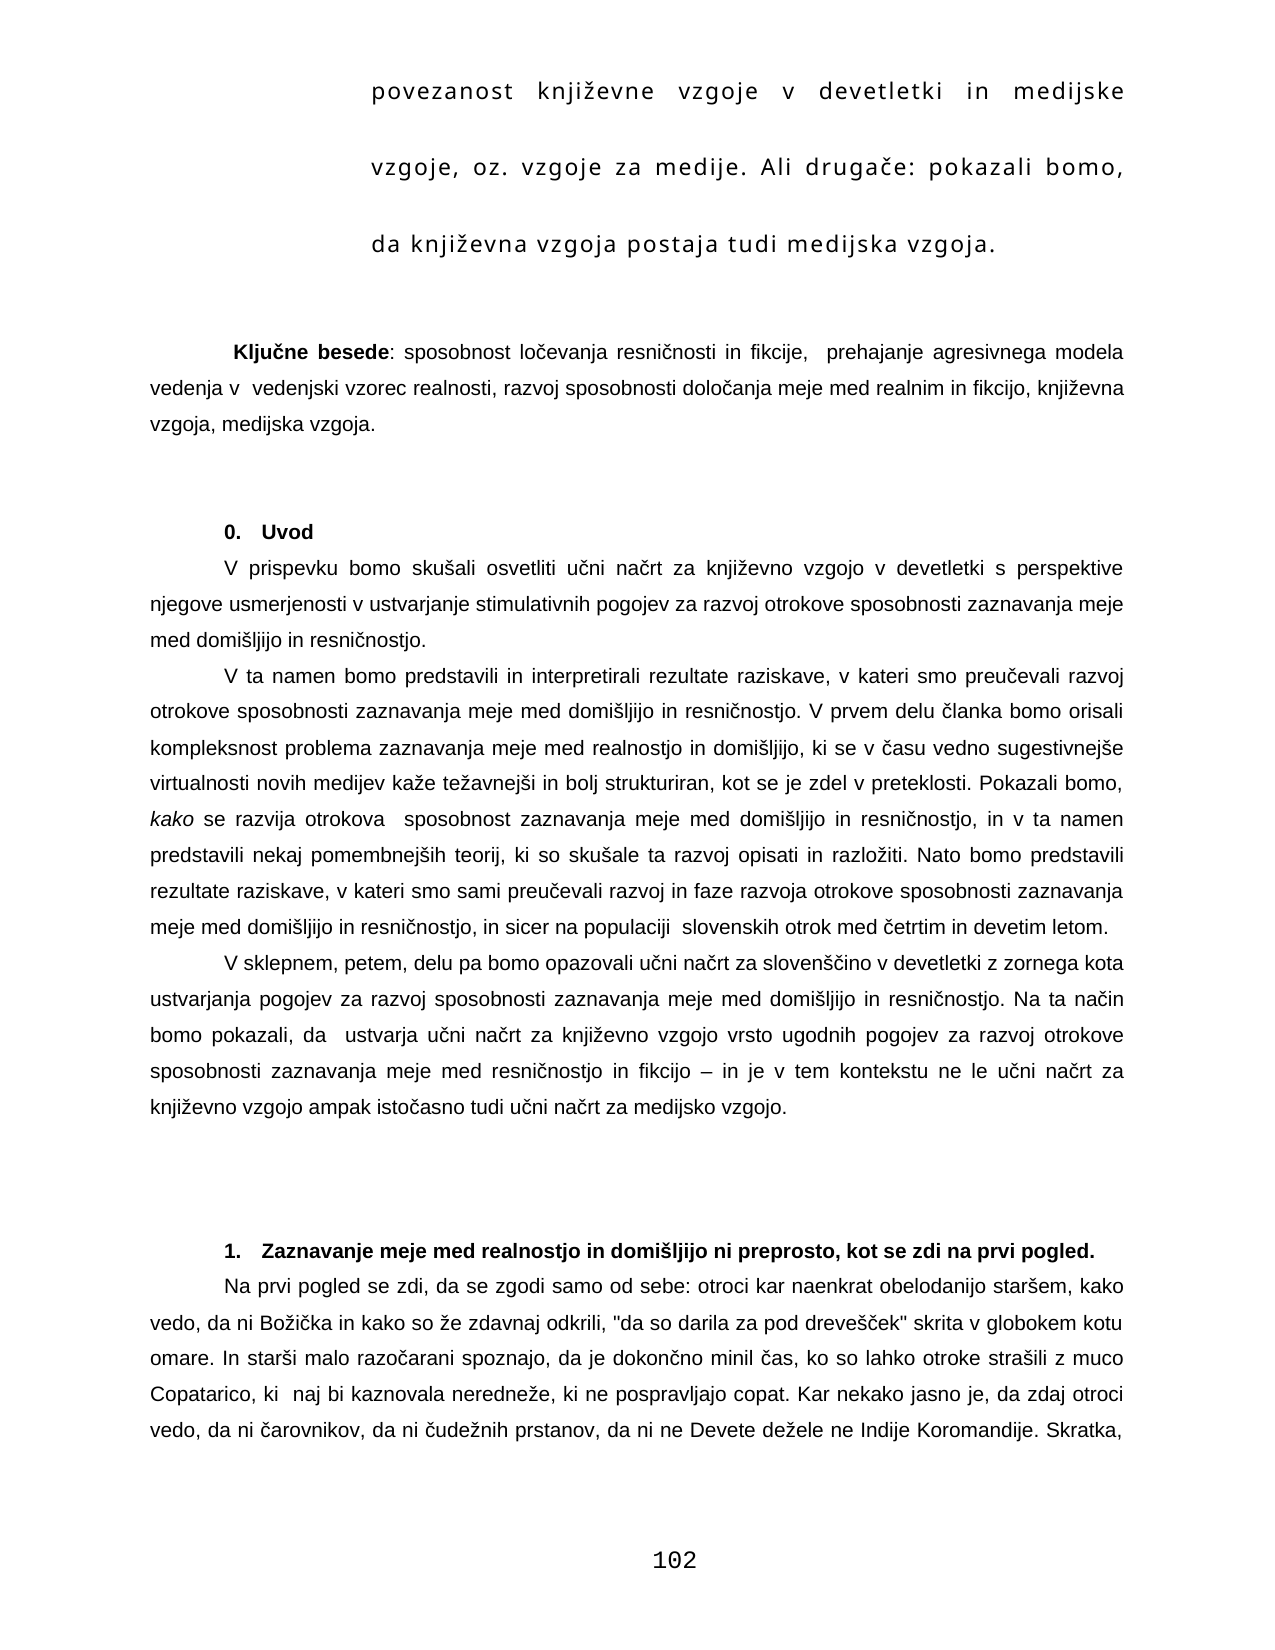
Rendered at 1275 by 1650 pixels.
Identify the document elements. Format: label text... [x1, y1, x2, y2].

text Na prvi pogled se zdi, da se zgodi samo od sebe: otroci kar naenkrat obelodanijo staršem, kako vedo, da ni Božička in kako so že zdavnaj odkrili, "da so darila za pod drevešček" skrita v globokem kotu omare. In starši malo razočarani spoznajo, da je dokončno minil čas, ko so lahko otroke strašili z muco Copatarico, ki naj bi kaznovala neredneže, ki ne pospravljajo copat. Kar nekako jasno je, da zdaj otroci vedo, da ni čarovnikov, da ni čudežnih prstanov, da ni ne Devete dežele ne Indije Koromandije. Skratka, [150, 1274, 1125, 1442]
text V sklepnem, petem, delu pa bomo opazovali učni načrt za slovenščino v devetletki z zornega kota ustvarjanja pogojev za razvoj sposobnosti zaznavanja meje med domišljijo in resničnostjo. Na ta način bomo pokazali, da ustvarja učni načrt za književno vzgojo vrsto ugodnih pogojev za razvoj otrokove sposobnosti zaznavanja meje med resničnostjo in fikcijo – in je v tem kontekstu ne le učni načrt za književno vzgojo ampak istočasno tudi učni načrt za medijsko vzgojo. [150, 951, 1125, 1119]
text povezanost književne vzgoje v devetletki in medijske vzgoje, oz. vzgoje za medije. Ali drugače: pokazali bomo, da književna vzgoja postaja tudi medijska vzgoja. [371, 75, 1125, 279]
list Uvod [224, 520, 1125, 544]
text Ključne besede: sposobnost ločevanja resničnosti in fikcije, prehajanje agresivnega modela vedenja v vedenjski vzorec realnosti, razvoj sposobnosti določanja meje med realnim in fikcijo, književna vzgoja, medijska vzgoja. [150, 340, 1125, 436]
text V ta namen bomo predstavili in interpretirali rezultate raziskave, v kateri smo preučevali razvoj otrokove sposobnosti zaznavanja meje med domišljijo in resničnostjo. V prvem delu članka bomo orisali kompleksnost problema zaznavanja meje med realnostjo in domišljijo, ki se v času vedno sugestivnejše virtualnosti novih medijev kaže težavnejši in bolj strukturiran, kot se je zdel v preteklosti. Pokazali bomo, kako se razvija otrokova sposobnost zaznavanja meje med domišljijo in resničnostjo, in v ta namen predstavili nekaj pomembnejših teorij, ki so skušale ta razvoj opisati in razložiti. Nato bomo predstavili rezultate raziskave, v kateri smo sami preučevali razvoj in faze razvoja otrokove sposobnosti zaznavanja meje med domišljijo in resničnostjo, in sicer na populaciji slovenskih otrok med četrtim in devetim letom. [150, 663, 1125, 939]
text V prispevku bomo skušali osvetliti učni načrt za književno vzgojo v devetletki s perspektive njegove usmerjenosti v ustvarjanje stimulativnih pogojev za razvoj otrokove sposobnosti zaznavanja meje med domišljijo in resničnostjo. [150, 556, 1125, 651]
list Zaznavanje meje med realnostjo in domišljijo ni preprosto, kot se zdi na prvi pogled. [224, 1238, 1125, 1262]
